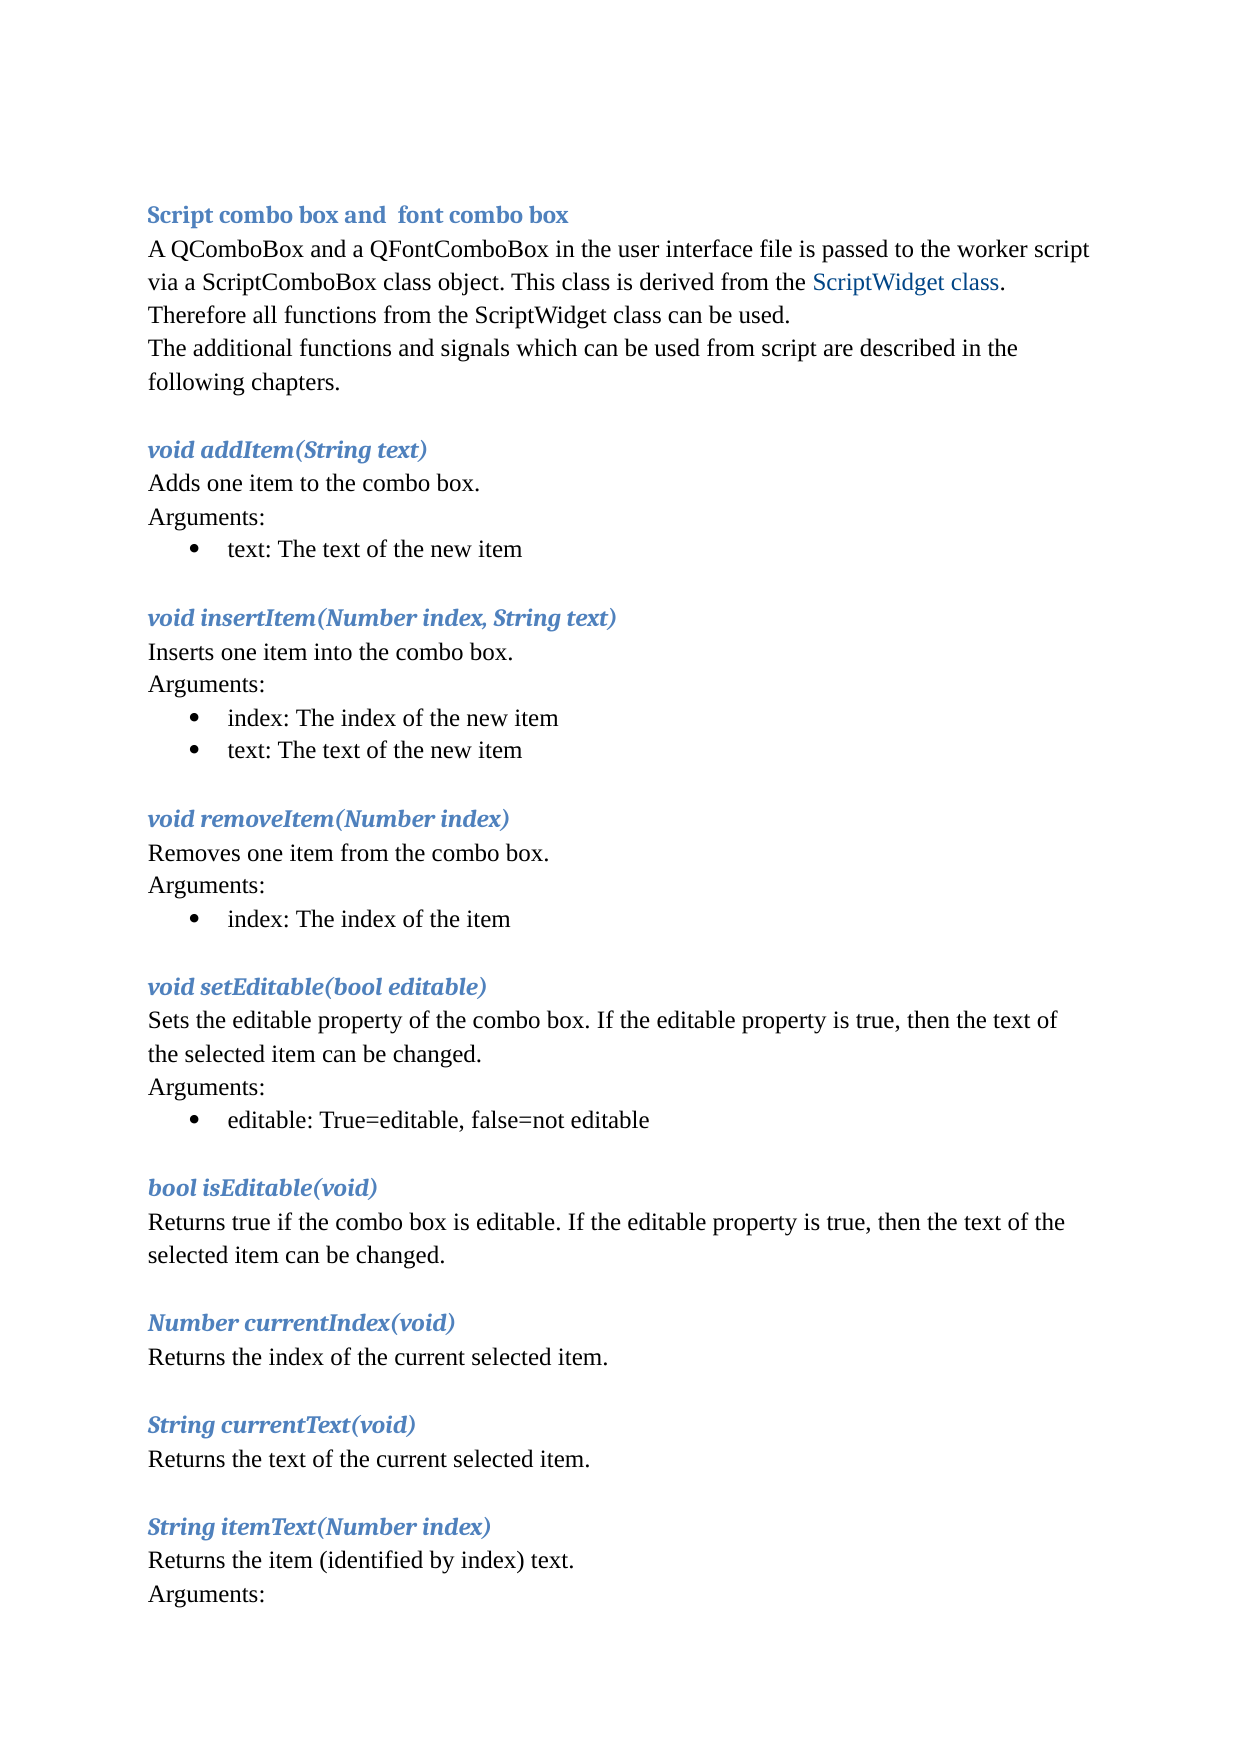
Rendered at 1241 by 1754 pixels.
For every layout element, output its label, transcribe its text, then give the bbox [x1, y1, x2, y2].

text Returns the index of the current selected item. [148, 1342, 1093, 1370]
subtitle String currentText(void) [148, 1411, 1093, 1439]
text Returns true if the combo box is editable. If the editable property is true, then the text of the selected item can be changed. [148, 1207, 1093, 1268]
text The additional functions and signals which can be used from script are described in the following chapters. [148, 333, 1093, 395]
subtitle Number currentIndex(void) [148, 1309, 1093, 1337]
text Arguments: [148, 669, 1093, 698]
text A QComboBox and a QFontComboBox in the user interface file is passed to the worker script via a ScriptComboBox class object. This class is derived from the ScriptWidget class. Therefore all functions from the ScriptWidget class can be used. [148, 234, 1093, 329]
list editable: True=editable, false=not editable [190, 1105, 1093, 1133]
text Returns the item (identified by index) text. [148, 1546, 1093, 1574]
text Adds one item to the combo box. [148, 468, 1093, 497]
subtitle void insertItem(Number index, String text) [148, 603, 1093, 632]
subtitle String itemText(Number index) [148, 1513, 1093, 1541]
subtitle Script combo box and font combo box [148, 201, 1093, 230]
text Arguments: [148, 1072, 1093, 1100]
text Sets the editable property of the combo box. If the editable property is true, then the text of the selected item can be changed. [148, 1006, 1093, 1067]
text Removes one item from the combo box. [148, 838, 1093, 866]
subtitle void removeItem(Number index) [148, 804, 1093, 833]
text Arguments: [148, 871, 1093, 899]
text Arguments: [148, 1579, 1093, 1607]
text Inserts one item into the combo box. [148, 637, 1093, 665]
list text: The text of the new item [190, 736, 1093, 764]
subtitle void addItem(String text) [148, 436, 1093, 464]
list text: The text of the new item [190, 534, 1093, 563]
list index: The index of the item [190, 904, 1093, 932]
text Returns the text of the current selected item. [148, 1444, 1093, 1472]
text Arguments: [148, 502, 1093, 530]
subtitle bool isEditable(void) [148, 1174, 1093, 1202]
list index: The index of the new item [190, 703, 1093, 731]
subtitle void setEditable(bool editable) [148, 973, 1093, 1001]
